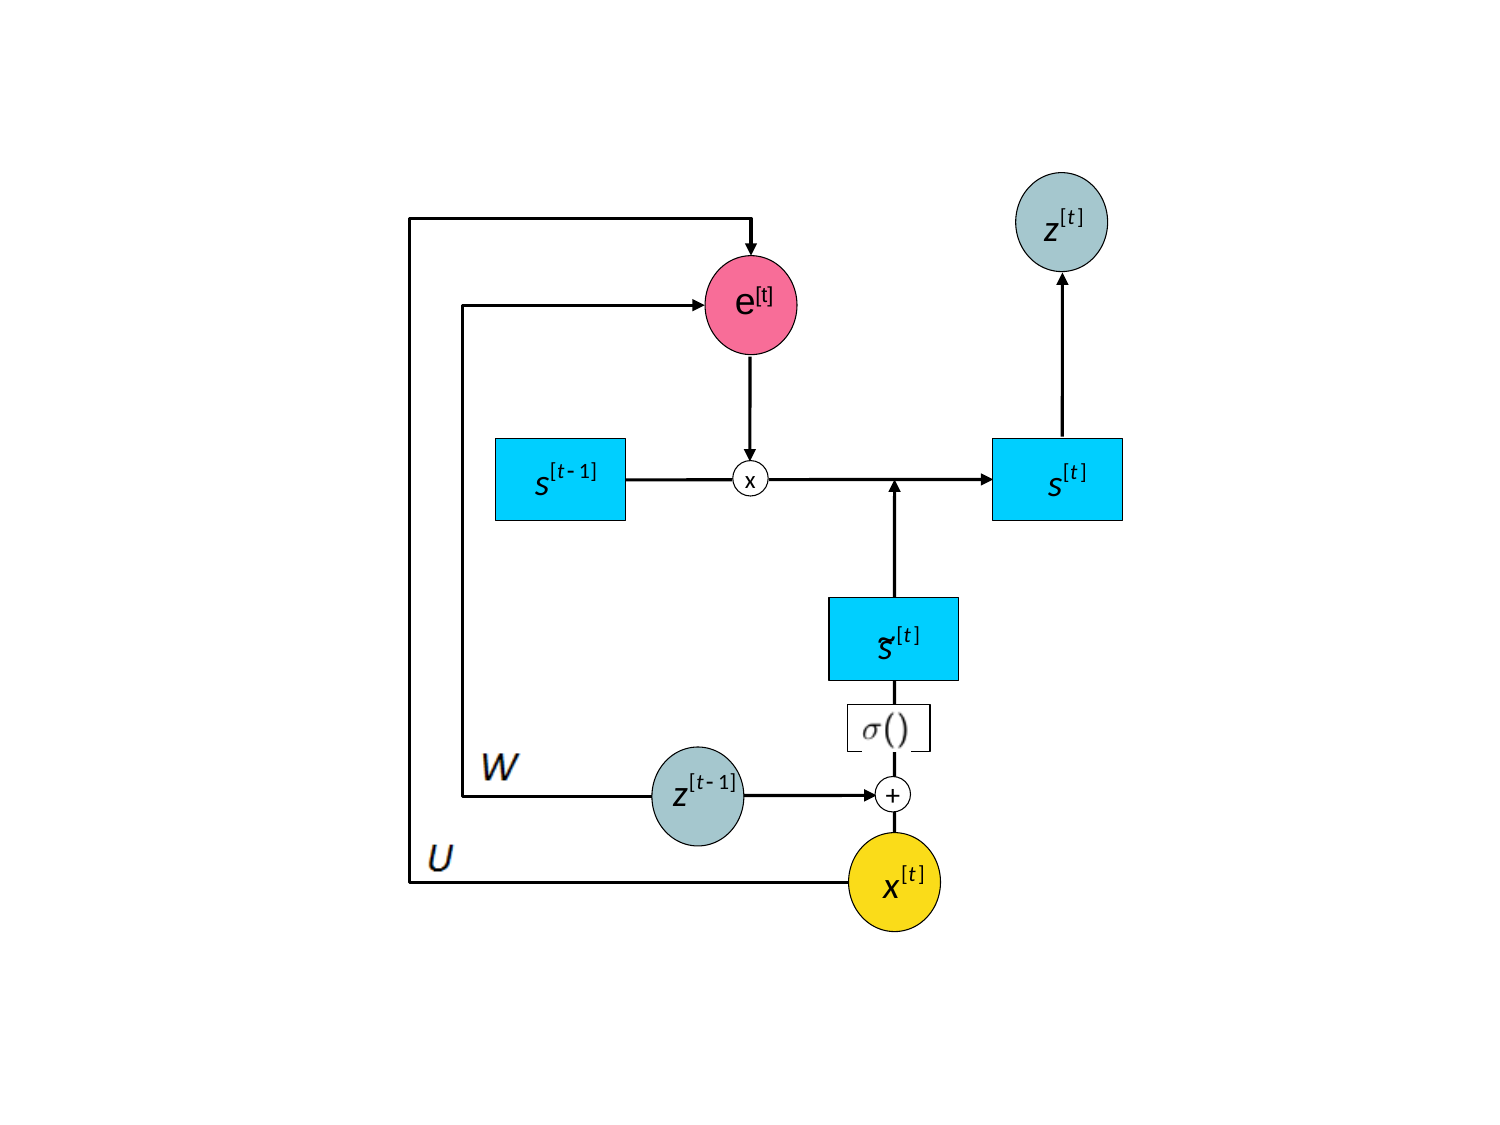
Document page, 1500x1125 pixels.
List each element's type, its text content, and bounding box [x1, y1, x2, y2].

text_box [829, 597, 959, 681]
text_box + [875, 776, 911, 812]
text_box [1015, 172, 1108, 272]
text_box [705, 255, 791, 355]
text_box [847, 704, 931, 752]
text_box e[t] [720, 273, 856, 330]
chart [528, 454, 604, 505]
chart [1037, 201, 1091, 248]
chart [1041, 456, 1092, 507]
chart [876, 857, 930, 905]
text_box [495, 438, 626, 521]
chart [666, 766, 742, 814]
picture [862, 709, 911, 752]
picture [415, 834, 461, 878]
chart [871, 618, 925, 669]
text_box [651, 746, 741, 846]
text_box [848, 832, 941, 932]
text_box [992, 438, 1123, 521]
picture [474, 741, 524, 787]
text_box x [732, 460, 769, 497]
